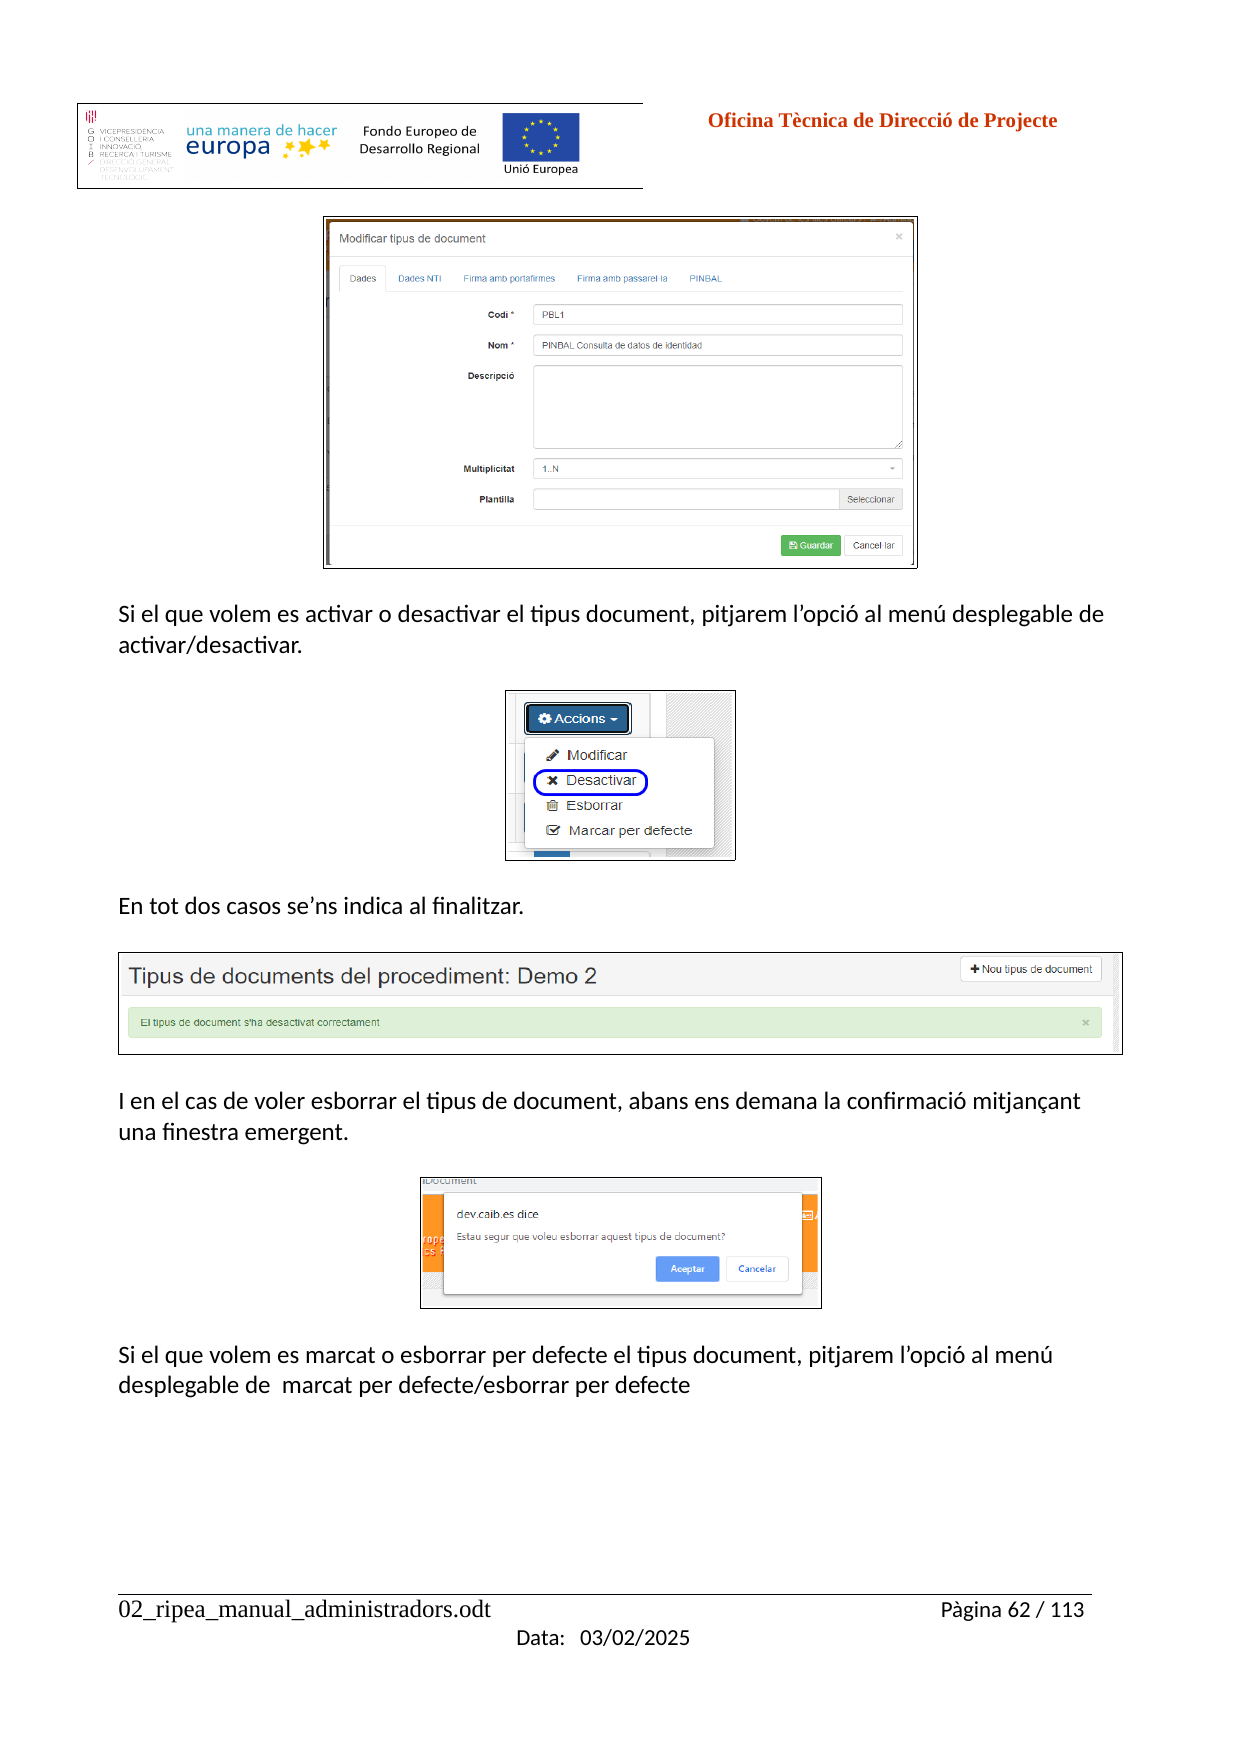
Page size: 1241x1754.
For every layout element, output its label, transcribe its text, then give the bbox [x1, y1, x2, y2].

text I en el cas de voler esborrar el tipus de document, abans ens demana la confirmació mitjançant una finestra emergent. [118, 1085, 1122, 1146]
picture [508, 693, 732, 857]
text Si el que volem es activar o desactivar el tipus document, pitjarem l’opció al menú desplegable de activar/desactivar. [118, 598, 1122, 659]
text Si el que volem es marcat o esborrar per defecte el tipus document, pitjarem l’opció al menú desplegable de marcat per defecte/esborrar per defecte [118, 1339, 1122, 1400]
picture [121, 954, 1119, 1052]
picture [422, 1179, 818, 1306]
picture [82, 108, 178, 182]
picture [326, 219, 914, 565]
picture [184, 108, 585, 182]
text En tot dos casos se’ns indica al finalitzar. [118, 891, 1122, 921]
